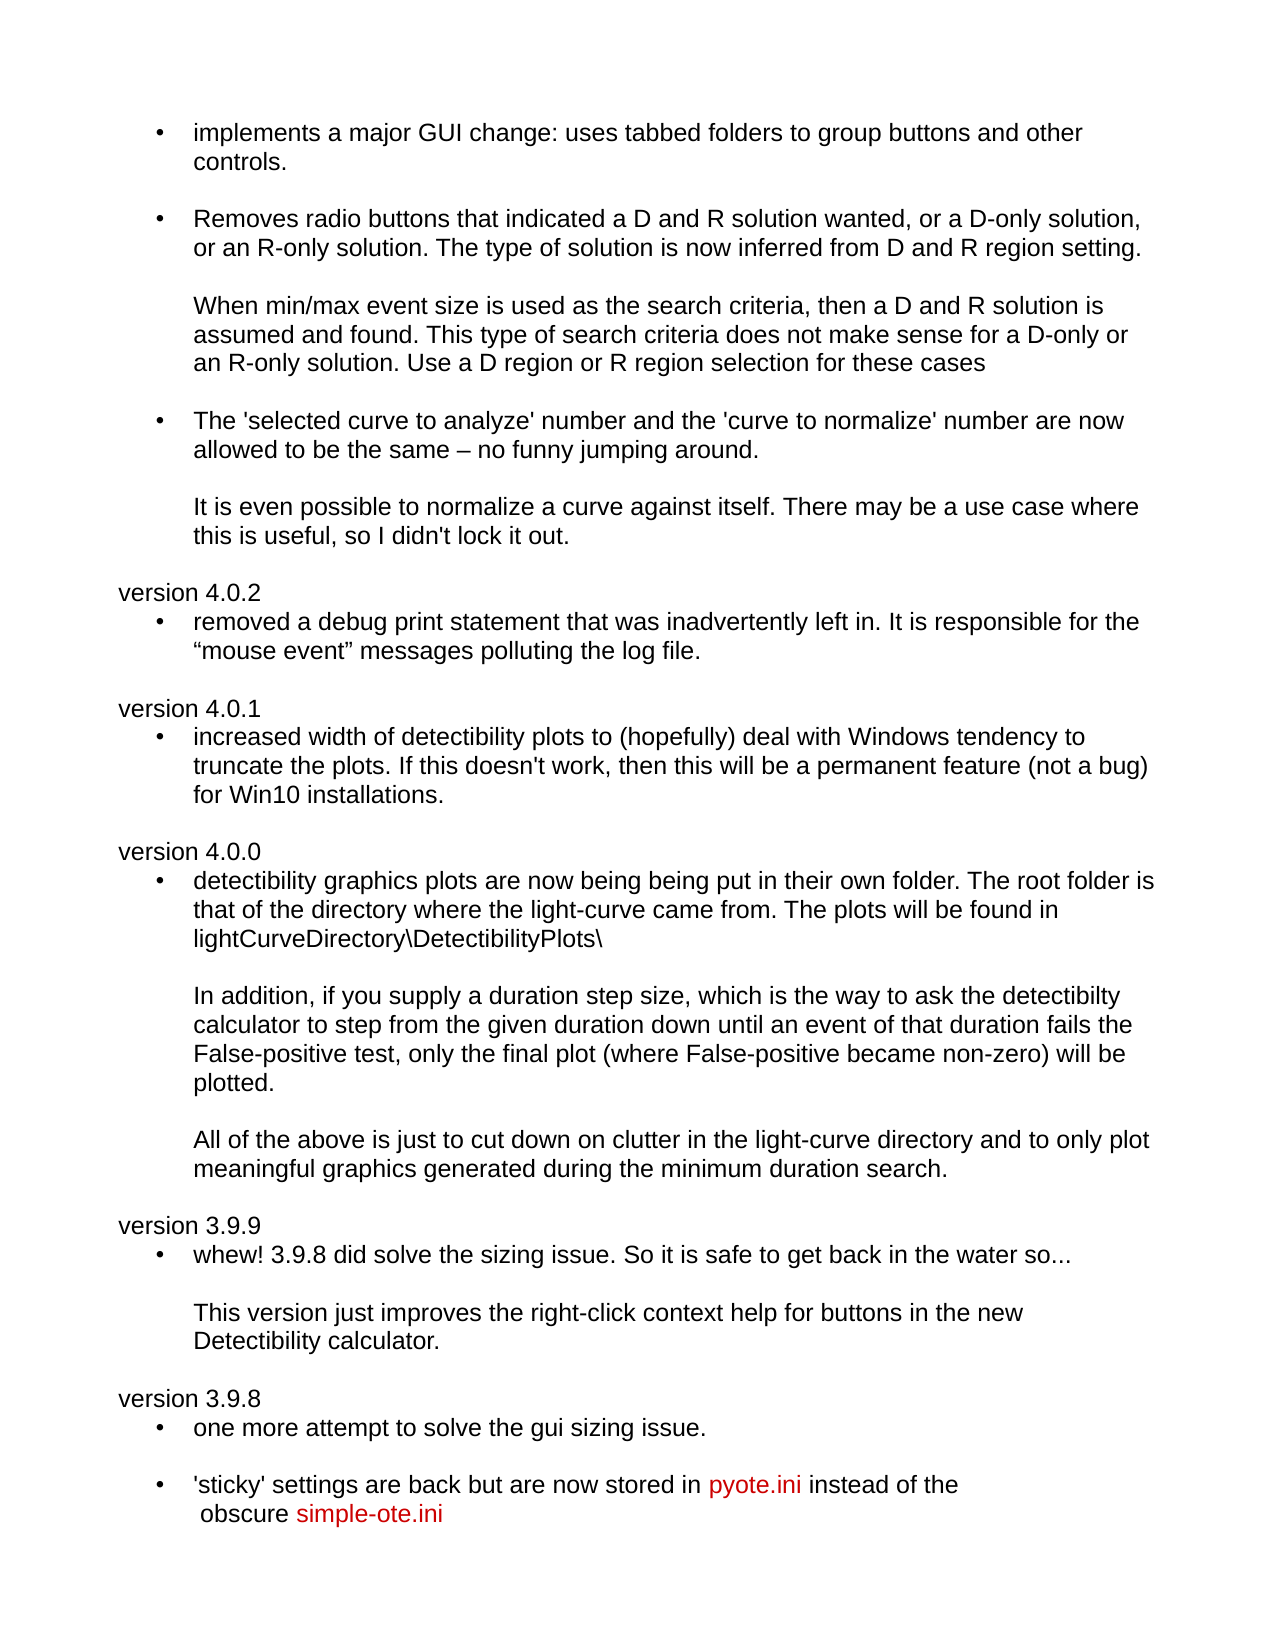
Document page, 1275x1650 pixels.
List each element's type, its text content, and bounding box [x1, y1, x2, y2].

list whew! 3.9.8 did solve the sizing issue. So it is safe to get back in the water so... This version just improves the right-click context help for buttons in the new Detectibility calculator. [156, 1240, 1157, 1384]
text version 4.0.2 [118, 578, 1157, 607]
list implements a major GUI change: uses tabbed folders to group buttons and other controls. [156, 118, 1157, 204]
text version 3.9.9 [118, 1211, 1157, 1240]
text version 3.9.8 [118, 1384, 1157, 1413]
list detectibility graphics plots are now being being put in their own folder. The root folder is that of the directory where the light-curve came from. The plots will be found in lightCurveDirectory\DetectibilityPlots\ In addition, if you supply a duration step size, which is the way to ask the detectibilty calculator to step from the given duration down until an event of that duration fails the False-positive test, only the final plot (where False-positive became non-zero) will be plotted. All of the above is just to cut down on clutter in the light-curve directory and to only plot meaningful graphics generated during the minimum duration search. [156, 866, 1157, 1211]
text version 4.0.0 [118, 837, 1157, 866]
list Removes radio buttons that indicated a D and R solution wanted, or a D-only solution, or an R-only solution. The type of solution is now inferred from D and R region setting. When min/max event size is used as the search criteria, then a D and R solution is assumed and found. This type of search criteria does not make sense for a D-only or an R-only solution. Use a D region or R region selection for these cases [156, 204, 1157, 406]
list increased width of detectibility plots to (hopefully) deal with Windows tendency to truncate the plots. If this doesn't work, then this will be a permanent feature (not a bug) for Win10 installations. [156, 722, 1157, 837]
list removed a debug print statement that was inadvertently left in. It is responsible for the “mouse event” messages polluting the log file. [156, 607, 1157, 693]
text version 4.0.1 [118, 693, 1157, 722]
list The 'selected curve to analyze' number and the 'curve to normalize' number are now allowed to be the same – no funny jumping around. It is even possible to normalize a curve against itself. There may be a use case where this is useful, so I didn't lock it out. [156, 406, 1157, 578]
list 'sticky' settings are back but are now stored in pyote.ini instead of the obscure simple-ote.ini [156, 1470, 1157, 1528]
list one more attempt to solve the gui sizing issue. [156, 1413, 1157, 1470]
